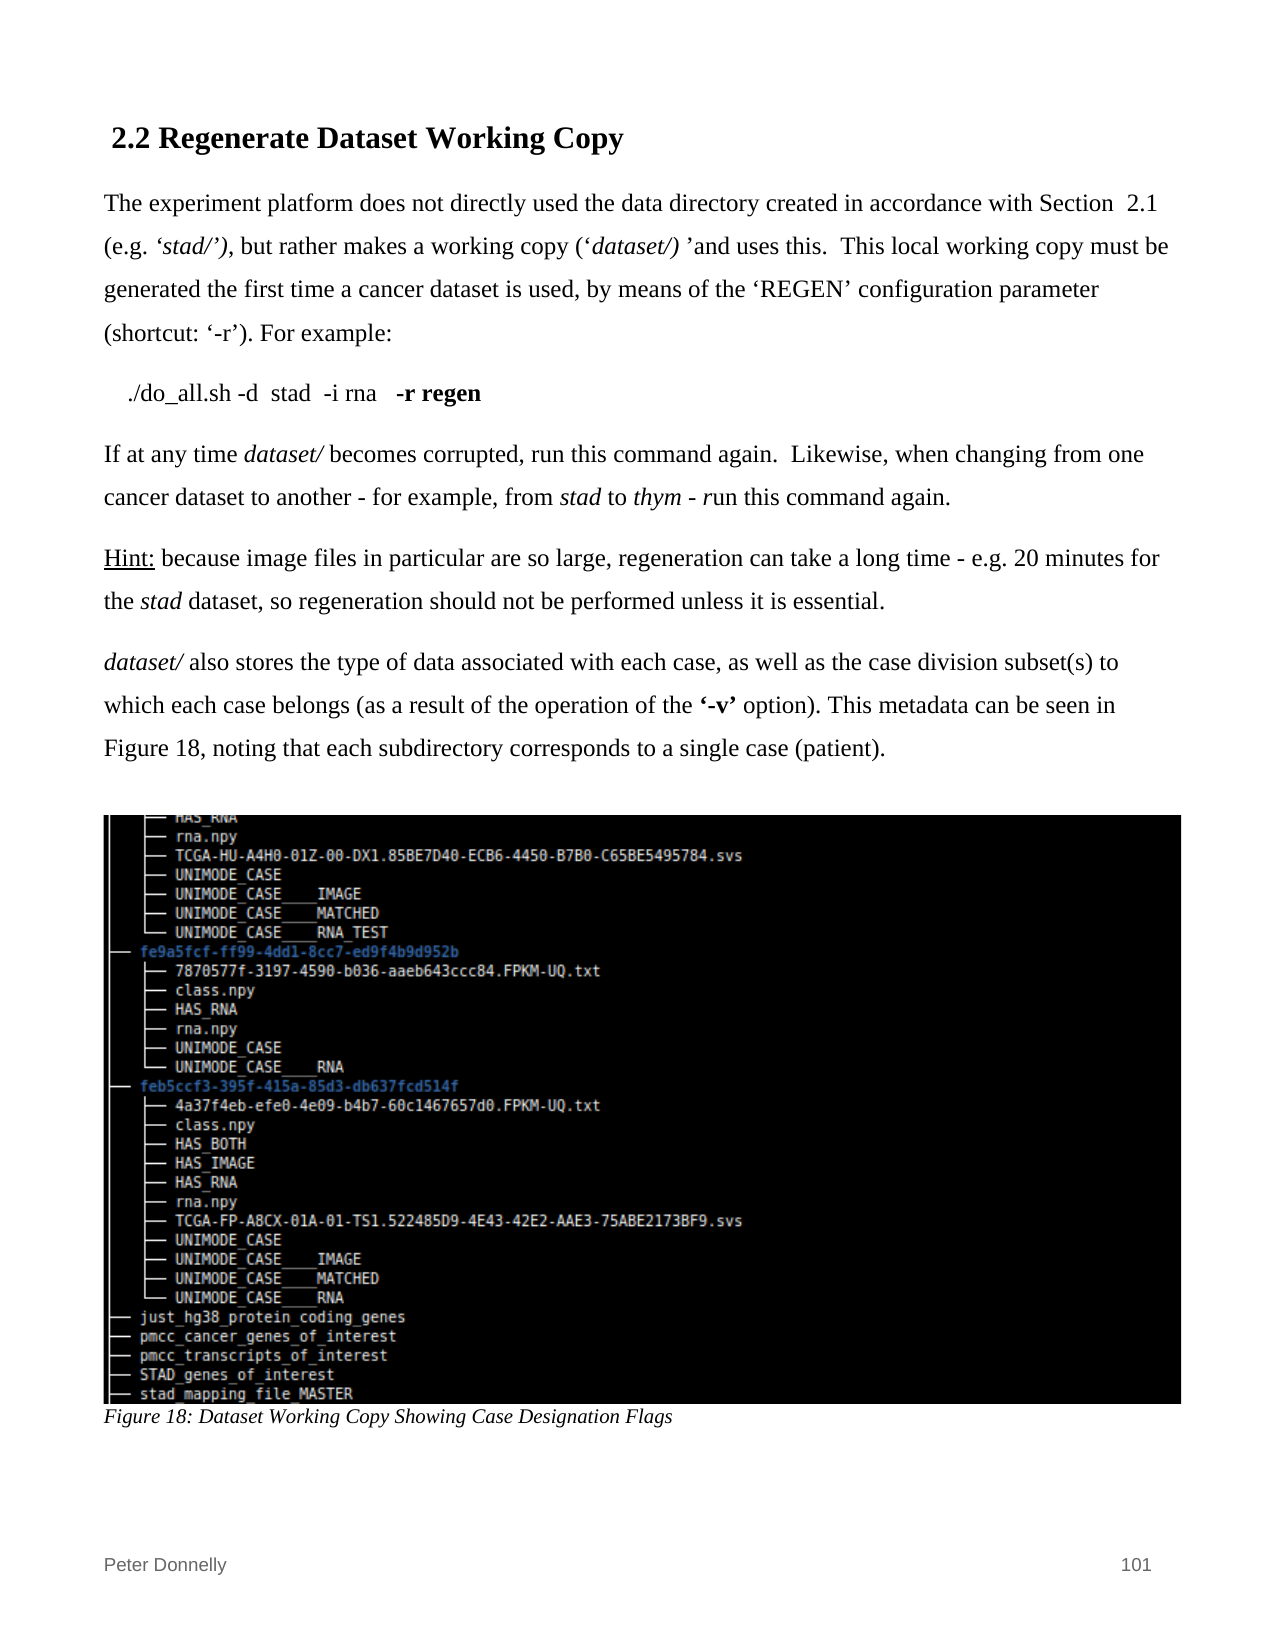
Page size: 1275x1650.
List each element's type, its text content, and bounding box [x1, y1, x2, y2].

text ./do_all.sh -d stad -i rna -r regen [127, 378, 1181, 407]
text Hint: because image files in particular are so large, regeneration can take a long time - e.g. 20 minutes for the stad dataset, so regeneration should not be performed unless it is essential. [103, 543, 1181, 615]
text The experiment platform does not directly used the data directory created in accordance with Section 2.1 (e.g. ‘stad/’), but rather makes a working copy (‘dataset/) ’and uses this. This local working copy must be generated the first time a cancer dataset is used, by means of the ‘REGEN’ configuration parameter (shortcut: ‘-r’). For example: [103, 188, 1181, 346]
text dataset/ also stores the type of data associated with each case, as well as the case division subset(s) to which each case belongs (as a result of the operation of the ‘-v’ option). This metadata can be seen in Figure 18, noting that each subdirectory corresponds to a single case (patient). [103, 647, 1181, 762]
text If at any time dataset/ becomes corrupted, run this command again. Likewise, when changing from one cancer dataset to another - for example, from stad to thym - run this command again. [103, 439, 1181, 511]
picture [103, 815, 1182, 1404]
text Figure 18: Dataset Working Copy Showing Case Designation Flags [103, 1404, 1181, 1428]
subtitle Regenerate Dataset Working Copy [103, 120, 1181, 156]
